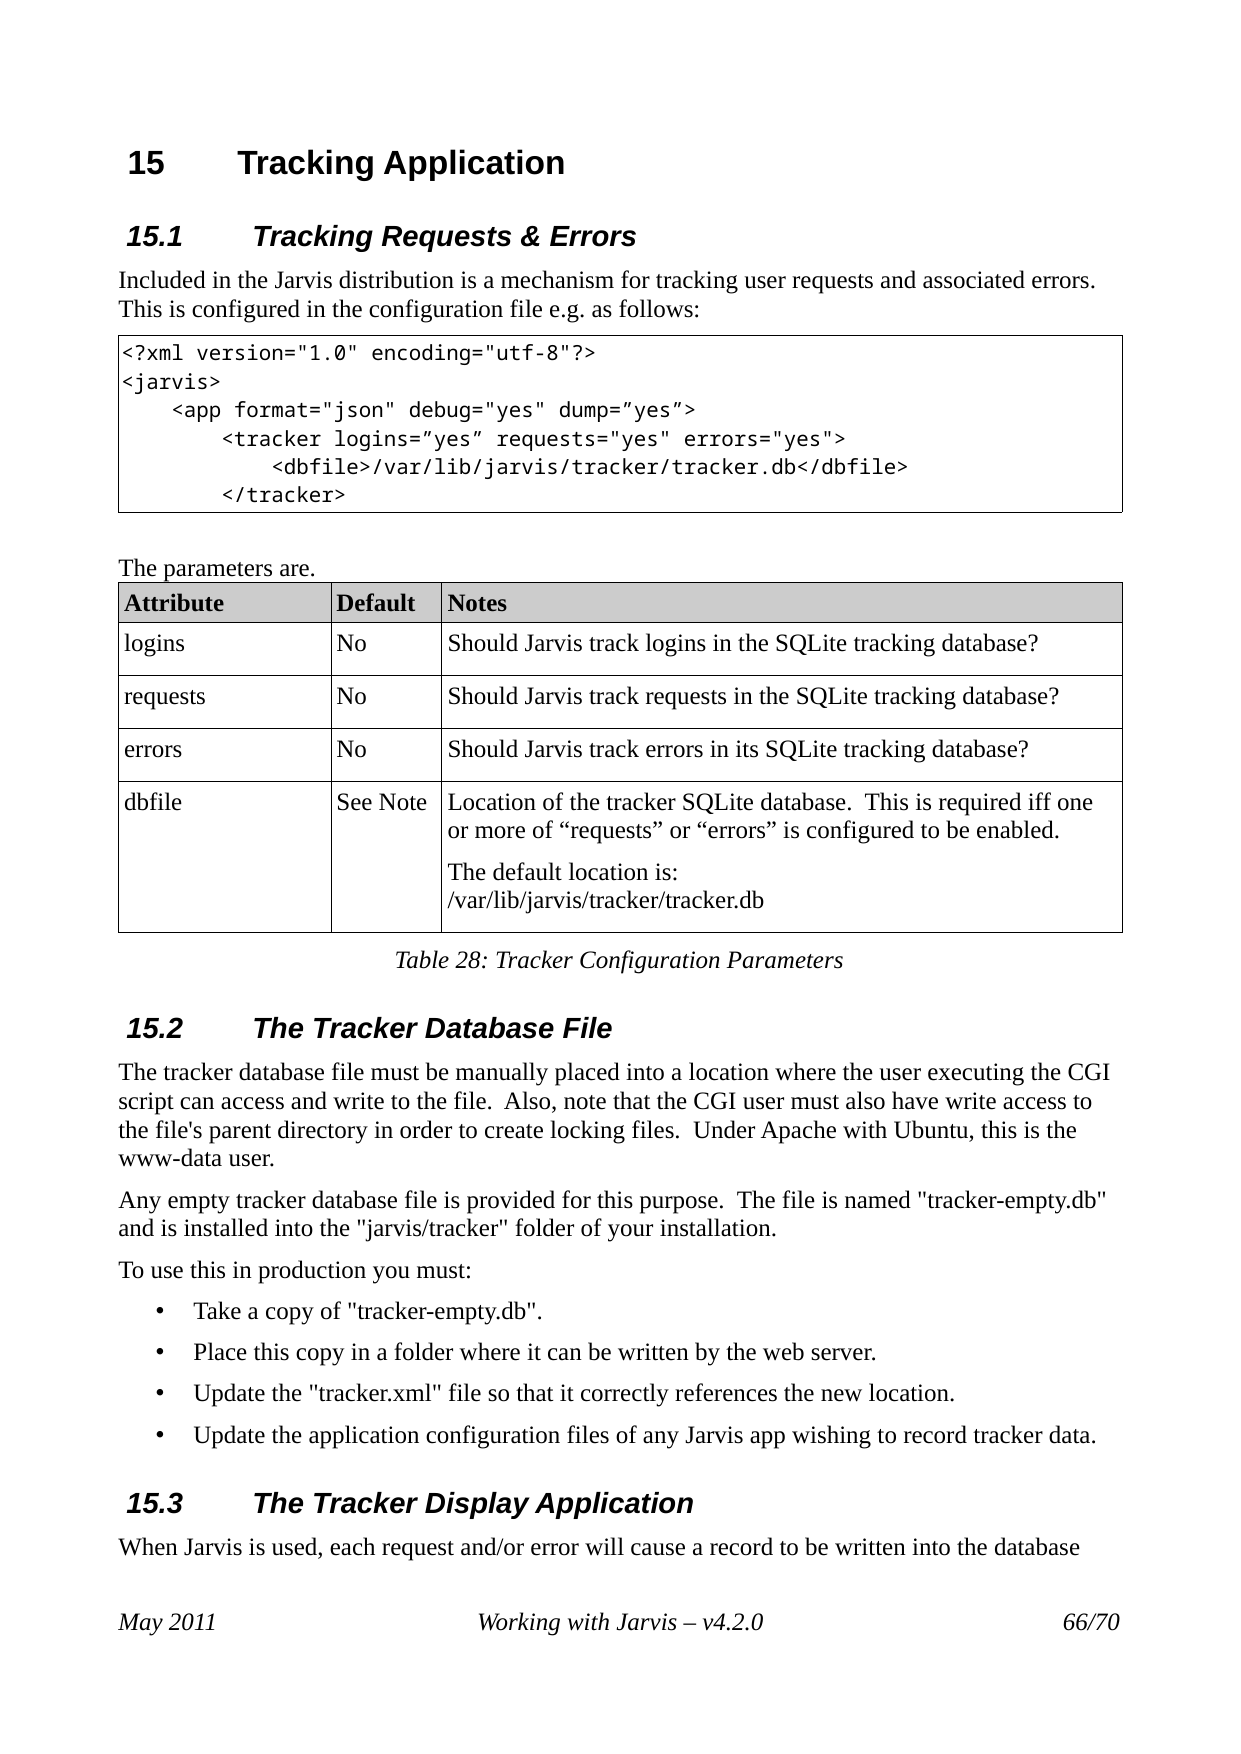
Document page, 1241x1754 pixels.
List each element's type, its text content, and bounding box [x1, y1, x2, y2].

text Included in the Jarvis distribution is a mechanism for tracking user requests and associated errors. This is configured in the configuration file e.g. as follows: [118, 265, 1122, 323]
text <tracker logins=”yes” requests="yes" errors="yes"> [119, 421, 1122, 449]
text <app format="json" debug="yes" dump=”yes”> [119, 392, 1122, 421]
text Table 28: Tracker Configuration Parameters [118, 945, 1122, 974]
table_cell Should Jarvis track errors in its SQLite tracking database? [442, 729, 1122, 781]
text </tracker> [119, 477, 1122, 512]
text Any empty tracker database file is provided for this purpose. The file is named "tracker-empty.db" and is installed into the "jarvis/tracker" folder of your installation. [118, 1185, 1122, 1242]
table_cell requests [119, 676, 331, 728]
table_cell errors [119, 729, 331, 781]
text When Jarvis is used, each request and/or error will cause a record to be written into the database [118, 1532, 1122, 1561]
table_cell No [332, 729, 441, 781]
table_cell dbfile [119, 782, 331, 932]
subtitle The Tracker Display Application [118, 1486, 1122, 1519]
table_cell See Note [332, 782, 441, 932]
text <dbfile>/var/lib/jarvis/tracker/tracker.db</dbfile> [119, 449, 1122, 477]
subtitle Tracking Application [118, 143, 1122, 182]
table_cell No [332, 623, 441, 675]
list Update the "tracker.xml" file so that it correctly references the new location. [156, 1378, 1122, 1407]
table_cell Should Jarvis track logins in the SQLite tracking database? [442, 623, 1122, 675]
text To use this in production you must: [118, 1255, 1122, 1283]
text <?xml version="1.0" encoding="utf-8"?> [119, 336, 1122, 364]
text <jarvis> [119, 364, 1122, 392]
table_header Default [332, 583, 441, 622]
table_header Notes [442, 583, 1122, 622]
subtitle The Tracker Database File [118, 1011, 1122, 1045]
list Place this copy in a folder where it can be written by the web server. [156, 1337, 1122, 1366]
table_cell Location of the tracker SQLite database. This is required iff one or more of “requests” or “errors” is configured to be enabled. The default location is: /var/lib/jarvis/tracker/tracker.db [442, 782, 1122, 932]
table_header Attribute [119, 583, 331, 622]
list Update the application configuration files of any Jarvis app wishing to record tracker data. [156, 1420, 1122, 1448]
table_cell Should Jarvis track requests in the SQLite tracking database? [442, 676, 1122, 728]
subtitle Tracking Requests & Errors [118, 219, 1122, 253]
text The tracker database file must be manually placed into a location where the user executing the CGI script can access and write to the file. Also, note that the CGI user must also have write access to the file's parent directory in order to create locking files. Under Apache with Ubuntu, this is the www-data user. [118, 1057, 1122, 1172]
text The parameters are. [118, 553, 1122, 582]
table_cell No [332, 676, 441, 728]
table_cell logins [119, 623, 331, 675]
list Take a copy of "tracker-empty.db". [156, 1296, 1122, 1325]
